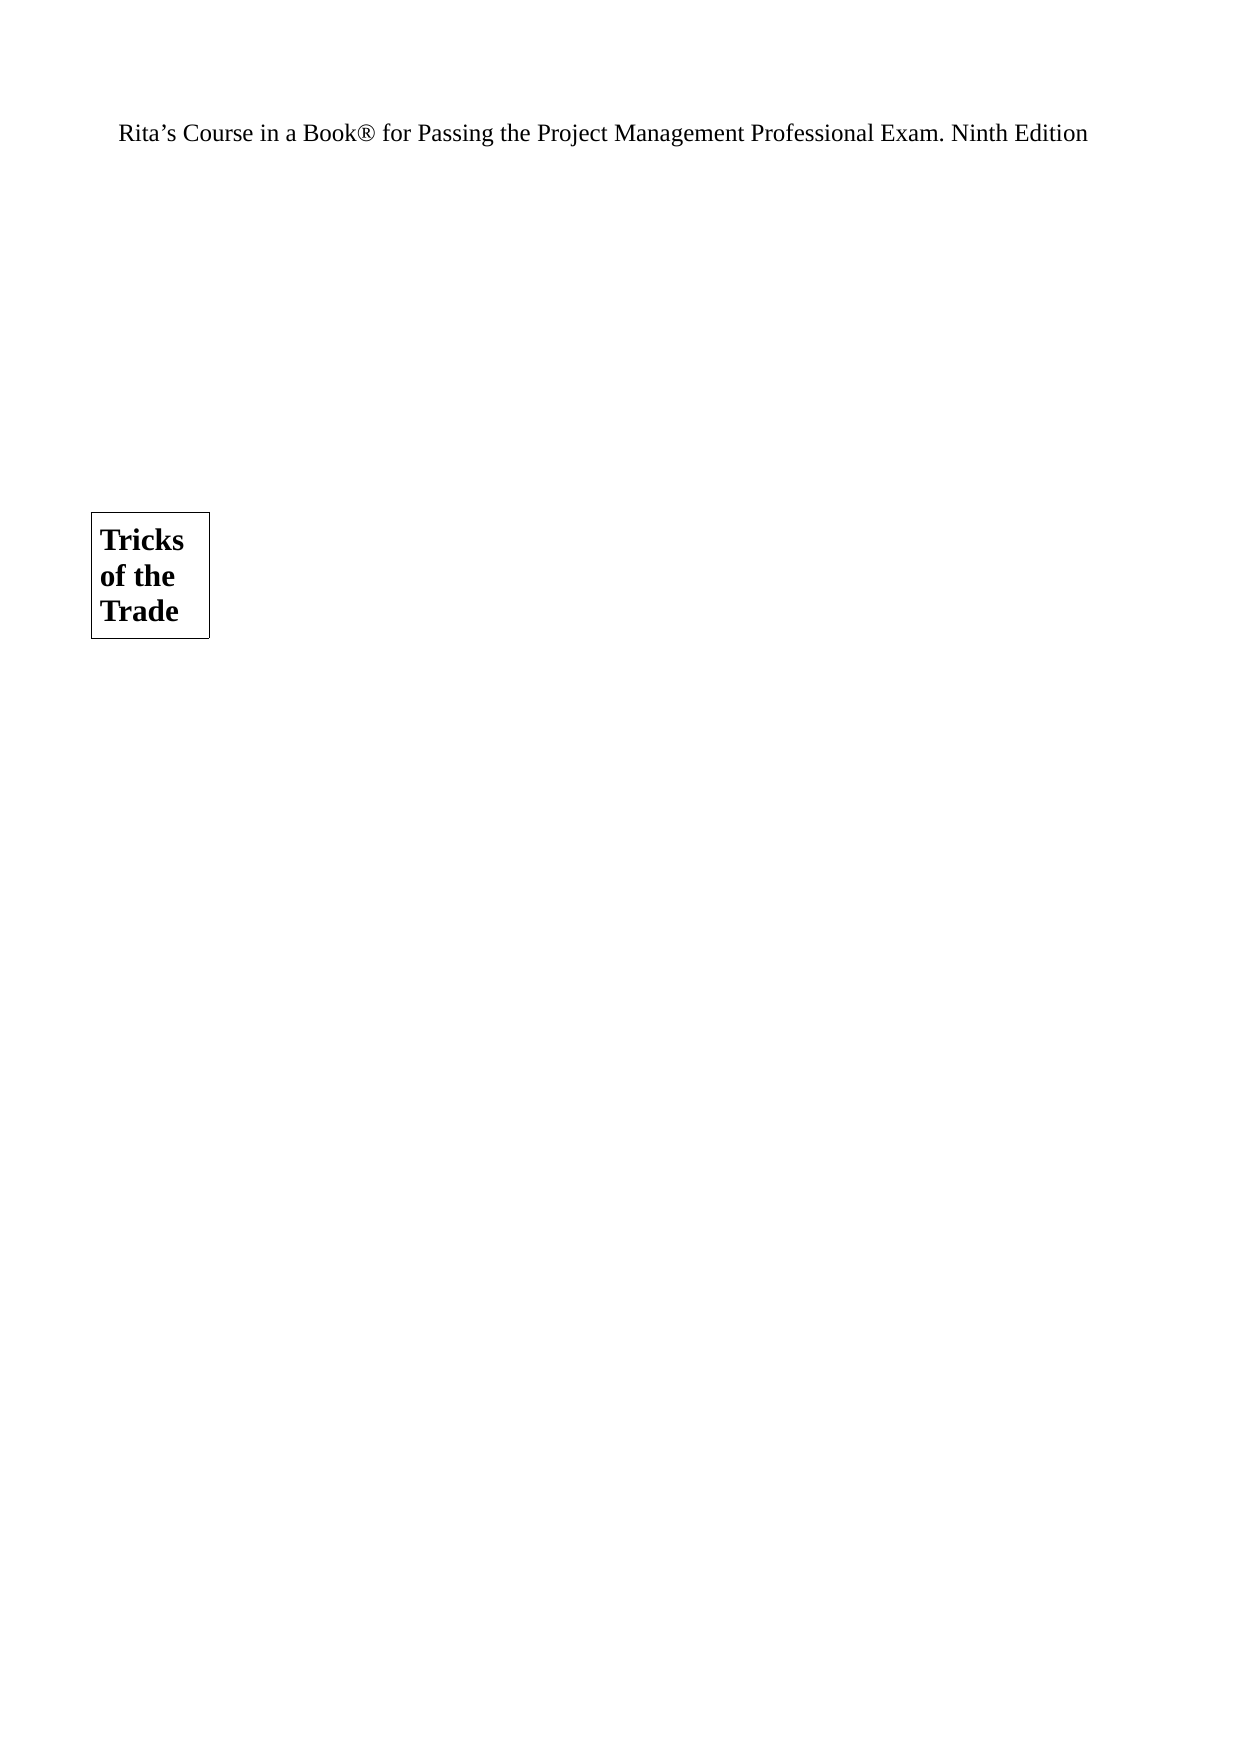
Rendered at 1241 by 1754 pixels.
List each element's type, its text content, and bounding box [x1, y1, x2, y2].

text Tricks of the Trade [99, 521, 200, 629]
